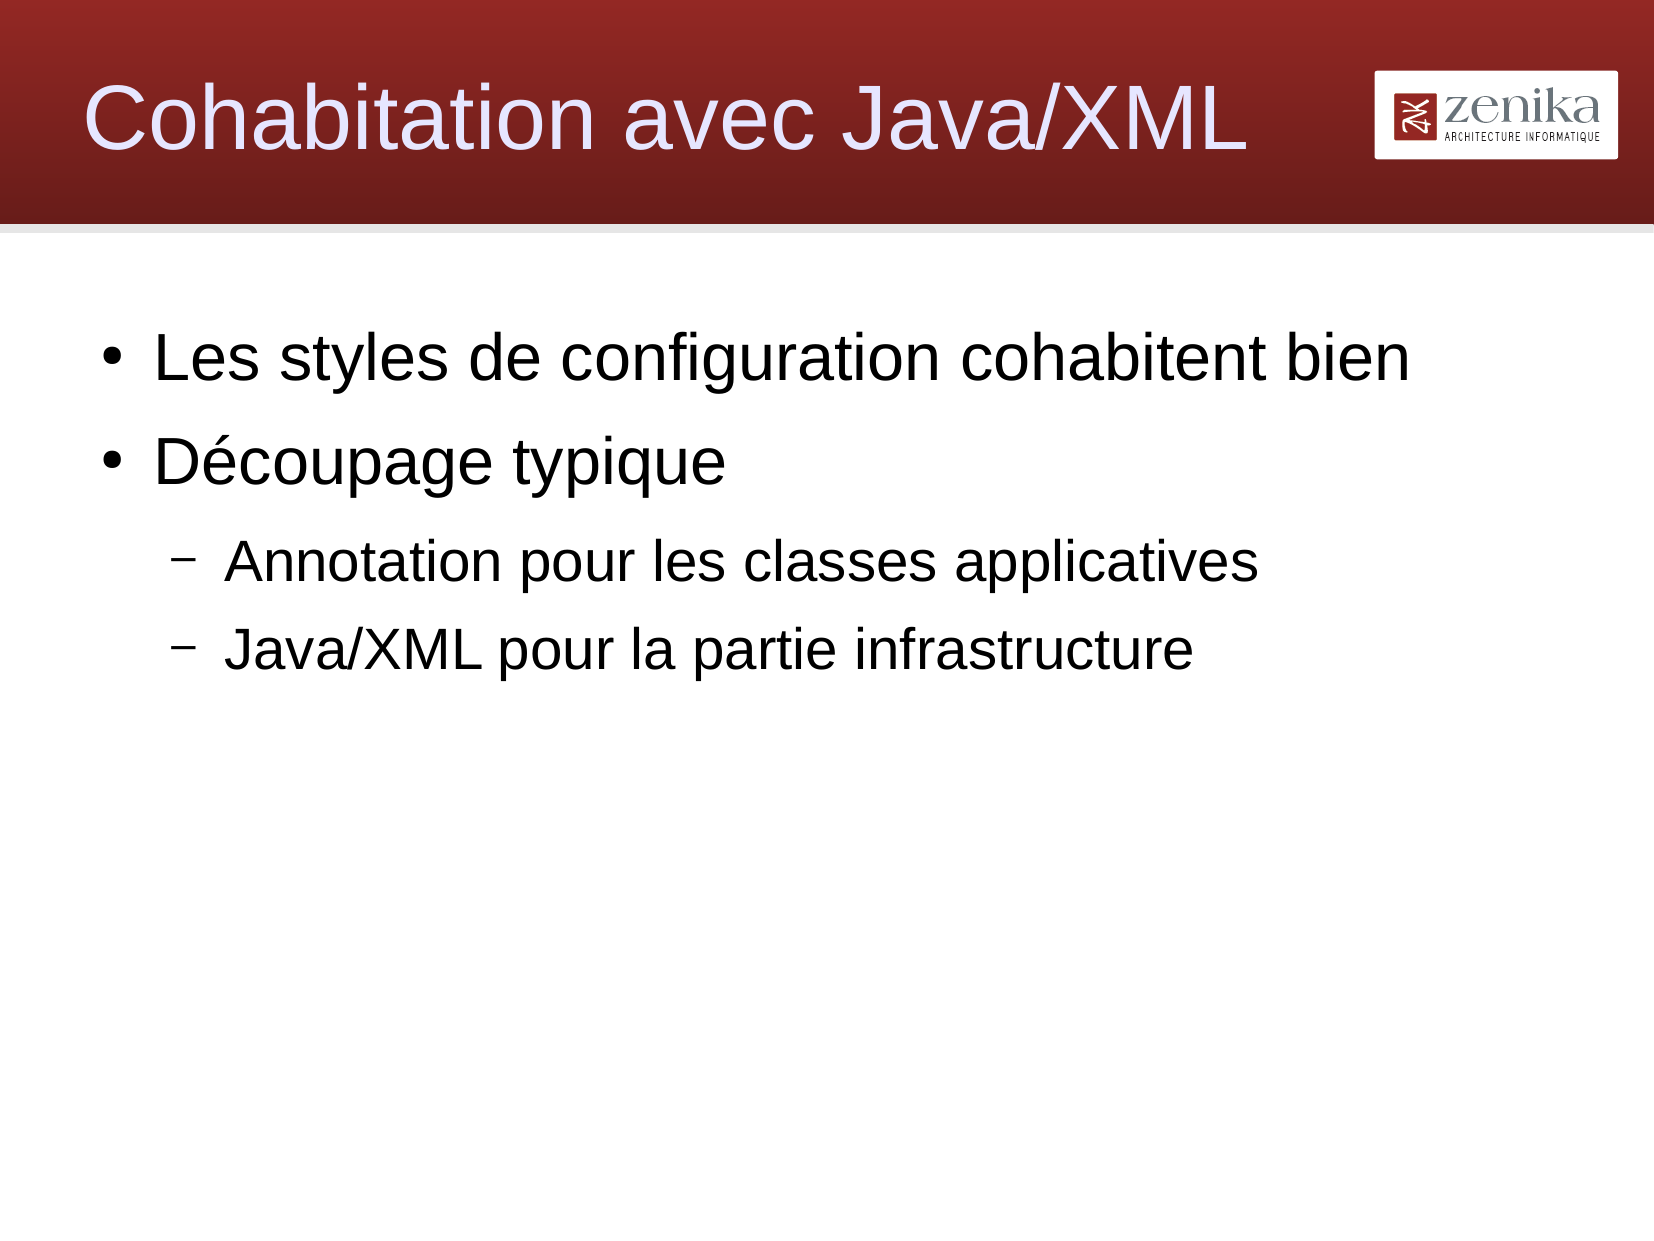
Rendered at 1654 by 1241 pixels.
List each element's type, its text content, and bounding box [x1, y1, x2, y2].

list Les styles de configuration cohabitent bien Découpage typique Annotation pour les classes applicatives Java/XML pour la partie infrastructure [82, 319, 1538, 1040]
picture [1571, 82, 1600, 149]
title Cohabitation avec Java/XML [82, 13, 1571, 222]
